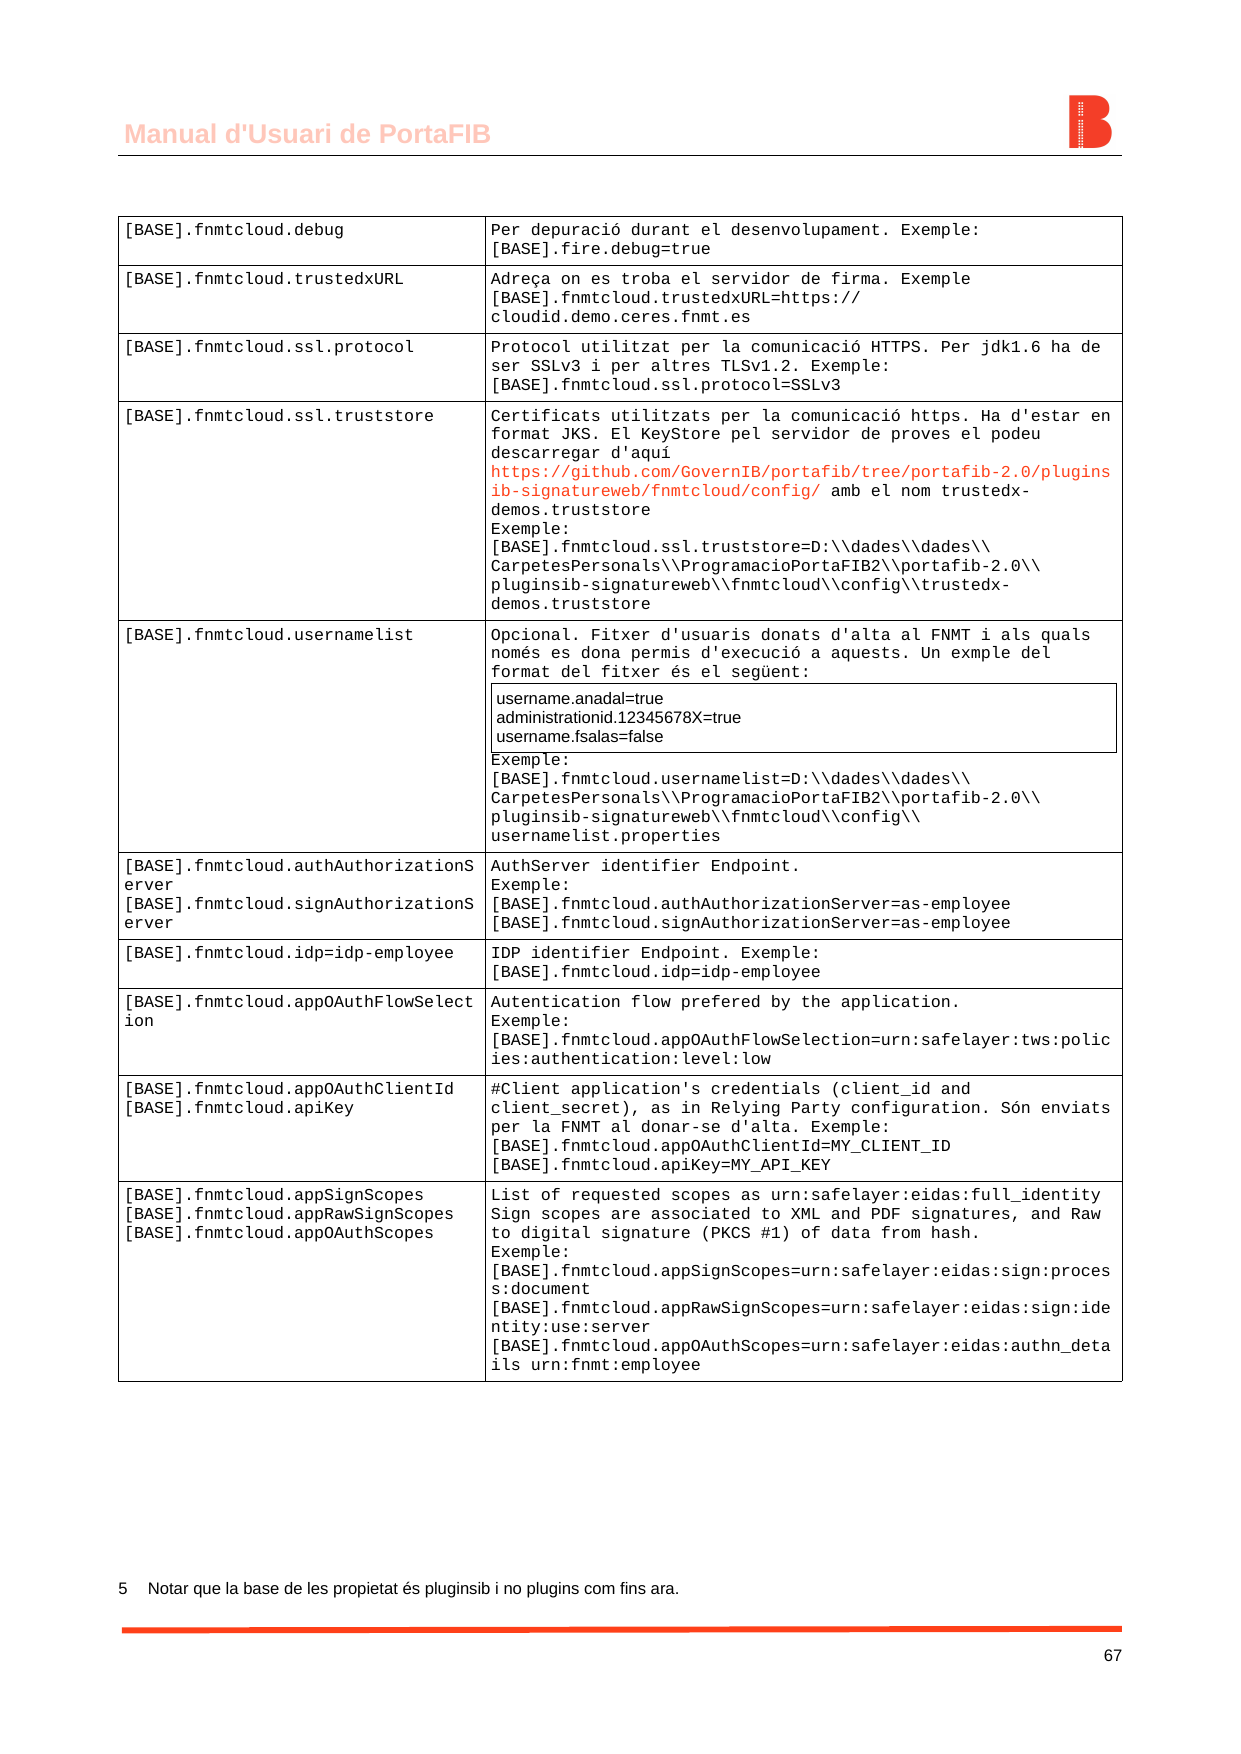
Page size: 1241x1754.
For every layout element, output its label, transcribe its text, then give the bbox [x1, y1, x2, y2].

table_cell Per depuració durant el desenvolupament. Exemple: [BASE].fire.debug=true [486, 217, 1122, 265]
table_cell IDP identifier Endpoint. Exemple: [BASE].fnmtcloud.idp=idp-employee [486, 940, 1122, 988]
table_cell [BASE].fnmtcloud.authAuthorizationServer [BASE].fnmtcloud.signAuthorizationServer [119, 853, 485, 939]
picture [1063, 94, 1117, 150]
table_cell [BASE].fnmtcloud.ssl.truststore [119, 402, 485, 620]
table_cell [BASE].fnmtcloud.ssl.protocol [119, 334, 485, 401]
table_cell #Client application's credentials (client_id and client_secret), as in Relying Party configuration. Són enviats per la FNMT al donar-se d'alta. Exemple: [BASE].fnmtcloud.appOAuthClientId=MY_CLIENT_ID [BASE].fnmtcloud.apiKey=MY_API_KEY [486, 1076, 1122, 1181]
table_cell [BASE].fnmtcloud.trustedxURL [119, 266, 485, 333]
table_cell [BASE].fnmtcloud.appOAuthClientId [BASE].fnmtcloud.apiKey [119, 1076, 485, 1181]
table_cell Adreça on es troba el servidor de firma. Exemple [BASE].fnmtcloud.trustedxURL=https://cloudid.demo.ceres.fnmt.es [486, 266, 1122, 333]
table_cell Certificats utilitzats per la comunicació https. Ha d'estar en format JKS. El KeyStore pel servidor de proves el podeu descarregar d'aquí https://github.com/GovernIB/portafib/tree/portafib-2.0/pluginsib-signatureweb/fnmtcloud/config/ amb el nom trustedx-demos.truststore Exemple: [BASE].fnmtcloud.ssl.truststore=D:\\dades\\dades\\CarpetesPersonals\\ProgramacioPortaFIB2\\portafib-2.0\\pluginsib-signatureweb\\fnmtcloud\\config\\trustedx-demos.truststore [486, 402, 1122, 620]
table_cell Protocol utilitzat per la comunicació HTTPS. Per jdk1.6 ha de ser SSLv3 i per altres TLSv1.2. Exemple: [BASE].fnmtcloud.ssl.protocol=SSLv3 [486, 334, 1122, 401]
table_cell List of requested scopes as urn:safelayer:eidas:full_identity Sign scopes are associated to XML and PDF signatures, and Raw to digital signature (PKCS #1) of data from hash. Exemple: [BASE].fnmtcloud.appSignScopes=urn:safelayer:eidas:sign:process:document [BASE].fnmtcloud.appRawSignScopes=urn:safelayer:eidas:sign:identity:use:server [BASE].fnmtcloud.appOAuthScopes=urn:safelayer:eidas:authn_details urn:fnmt:employee [486, 1182, 1122, 1381]
table_header username.anadal=true administrationid.12345678X=true username.fsalas=false [492, 684, 1116, 752]
table_cell [BASE].fnmtcloud.appOAuthFlowSelection [119, 989, 485, 1075]
table_cell [BASE].fnmtcloud.usernamelist [119, 621, 485, 852]
table_cell [BASE].fnmtcloud.idp=idp-employee [119, 940, 485, 988]
table_cell [BASE].fnmtcloud.debug [119, 217, 485, 265]
table_cell [BASE].fnmtcloud.appSignScopes [BASE].fnmtcloud.appRawSignScopes [BASE].fnmtcloud.appOAuthScopes [119, 1182, 485, 1381]
table_cell AuthServer identifier Endpoint. Exemple: [BASE].fnmtcloud.authAuthorizationServer=as-employee [BASE].fnmtcloud.signAuthorizationServer=as-employee [486, 853, 1122, 939]
table_cell Opcional. Fitxer d'usuaris donats d'alta al FNMT i als quals només es dona permis d'execució a aquests. Un exmple del format del fitxer és el següent: Exemple: [BASE].fnmtcloud.usernamelist=D:\\dades\\dades\\CarpetesPersonals\\ProgramacioPortaFIB2\\portafib-2.0\\pluginsib-signatureweb\\fnmtcloud\\config\\usernamelist.properties [486, 621, 1122, 852]
table_cell Autentication flow prefered by the application. Exemple: [BASE].fnmtcloud.appOAuthFlowSelection=urn:safelayer:tws:policies:authentication:level:low [486, 989, 1122, 1075]
